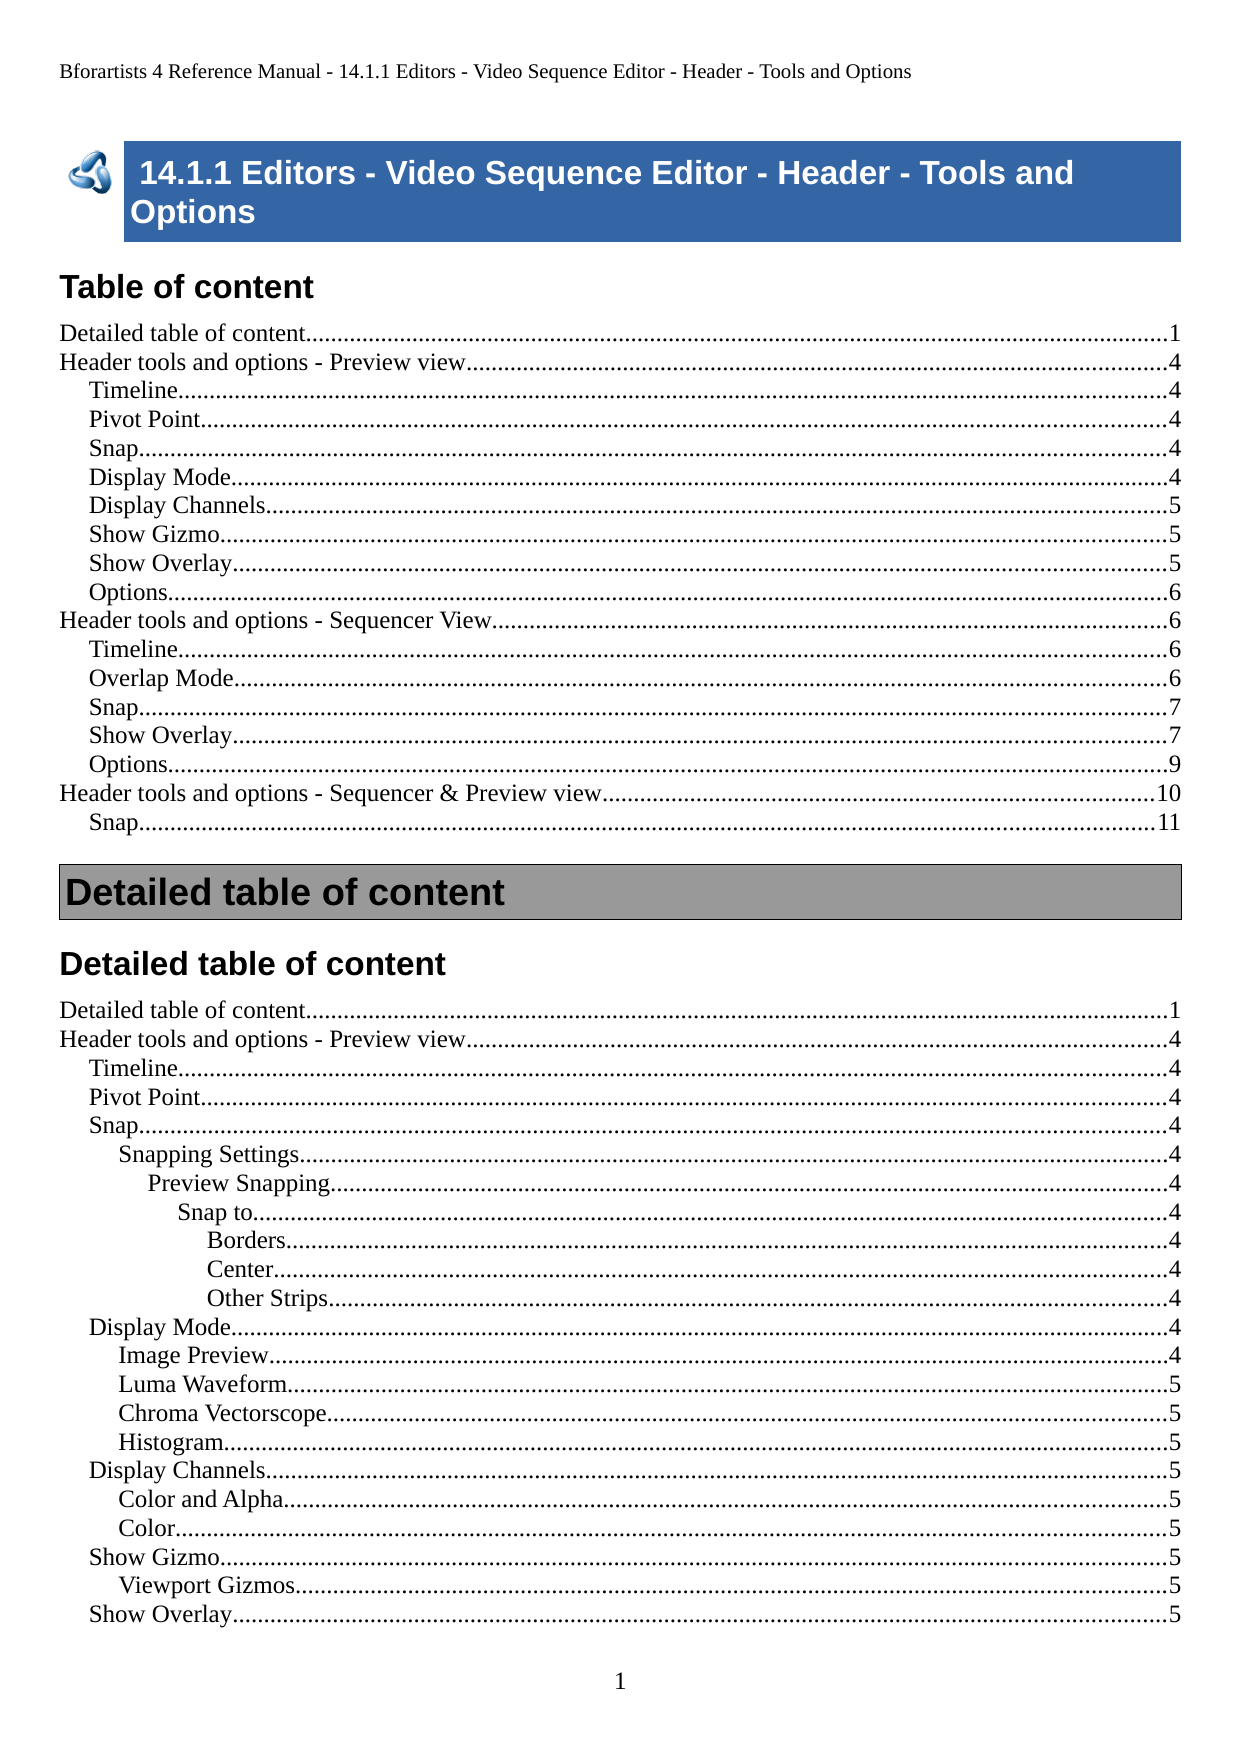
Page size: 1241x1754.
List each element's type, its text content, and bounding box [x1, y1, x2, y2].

table_header Detailed table of content [60, 865, 1181, 919]
text Snap 11 [88, 807, 1181, 835]
text Detailed table of content 1 [59, 318, 1181, 347]
text Options 6 [88, 577, 1181, 605]
text Color 5 [118, 1513, 1181, 1542]
picture [65, 147, 114, 197]
text Center 4 [207, 1254, 1181, 1283]
text Image Preview 4 [118, 1340, 1181, 1369]
text Overlap Mode 6 [88, 663, 1181, 692]
text Luma Waveform 5 [118, 1369, 1181, 1398]
text Show Gizmo 5 [88, 519, 1181, 548]
text Preview Snapping 4 [147, 1168, 1181, 1197]
text Other Strips 4 [207, 1283, 1181, 1312]
text Display Channels 5 [88, 490, 1181, 519]
text Display Mode 4 [88, 1312, 1181, 1340]
text Snap 7 [88, 692, 1181, 720]
text Options 9 [88, 749, 1181, 778]
text Header tools and options - Sequencer View 6 [59, 605, 1181, 634]
text Pivot Point 4 [88, 404, 1181, 433]
text Timeline 4 [88, 1053, 1181, 1082]
text Color and Alpha 5 [118, 1484, 1181, 1513]
text Show Overlay 5 [88, 548, 1181, 577]
text Timeline 4 [88, 375, 1181, 404]
text Header tools and options - Preview view 4 [59, 347, 1181, 375]
text Chroma Vectorscope 5 [118, 1398, 1181, 1427]
subtitle Detailed table of content [59, 944, 1181, 983]
subtitle Table of content [59, 267, 1181, 305]
text Detailed table of content 1 [59, 995, 1181, 1024]
text Header tools and options - Preview view 4 [59, 1024, 1181, 1053]
text Show Overlay 7 [88, 720, 1181, 749]
text Snapping Settings 4 [118, 1139, 1181, 1168]
text Viewport Gizmos 5 [118, 1570, 1181, 1599]
text Borders 4 [207, 1225, 1181, 1254]
text Snap to 4 [177, 1197, 1181, 1225]
table_header 14.1.1 Editors - Video Sequence Editor - Header - Tools and Options [124, 141, 1181, 242]
text Display Channels 5 [88, 1455, 1181, 1484]
table_header [59, 141, 124, 242]
text Show Gizmo 5 [88, 1542, 1181, 1570]
text Pivot Point 4 [88, 1082, 1181, 1110]
text Timeline 6 [88, 634, 1181, 663]
text Histogram 5 [118, 1427, 1181, 1455]
text Snap 4 [88, 1110, 1181, 1139]
text Show Overlay 5 [88, 1599, 1181, 1628]
text Display Mode 4 [88, 462, 1181, 490]
text Snap 4 [88, 433, 1181, 462]
text Header tools and options - Sequencer & Preview view 10 [59, 778, 1181, 807]
